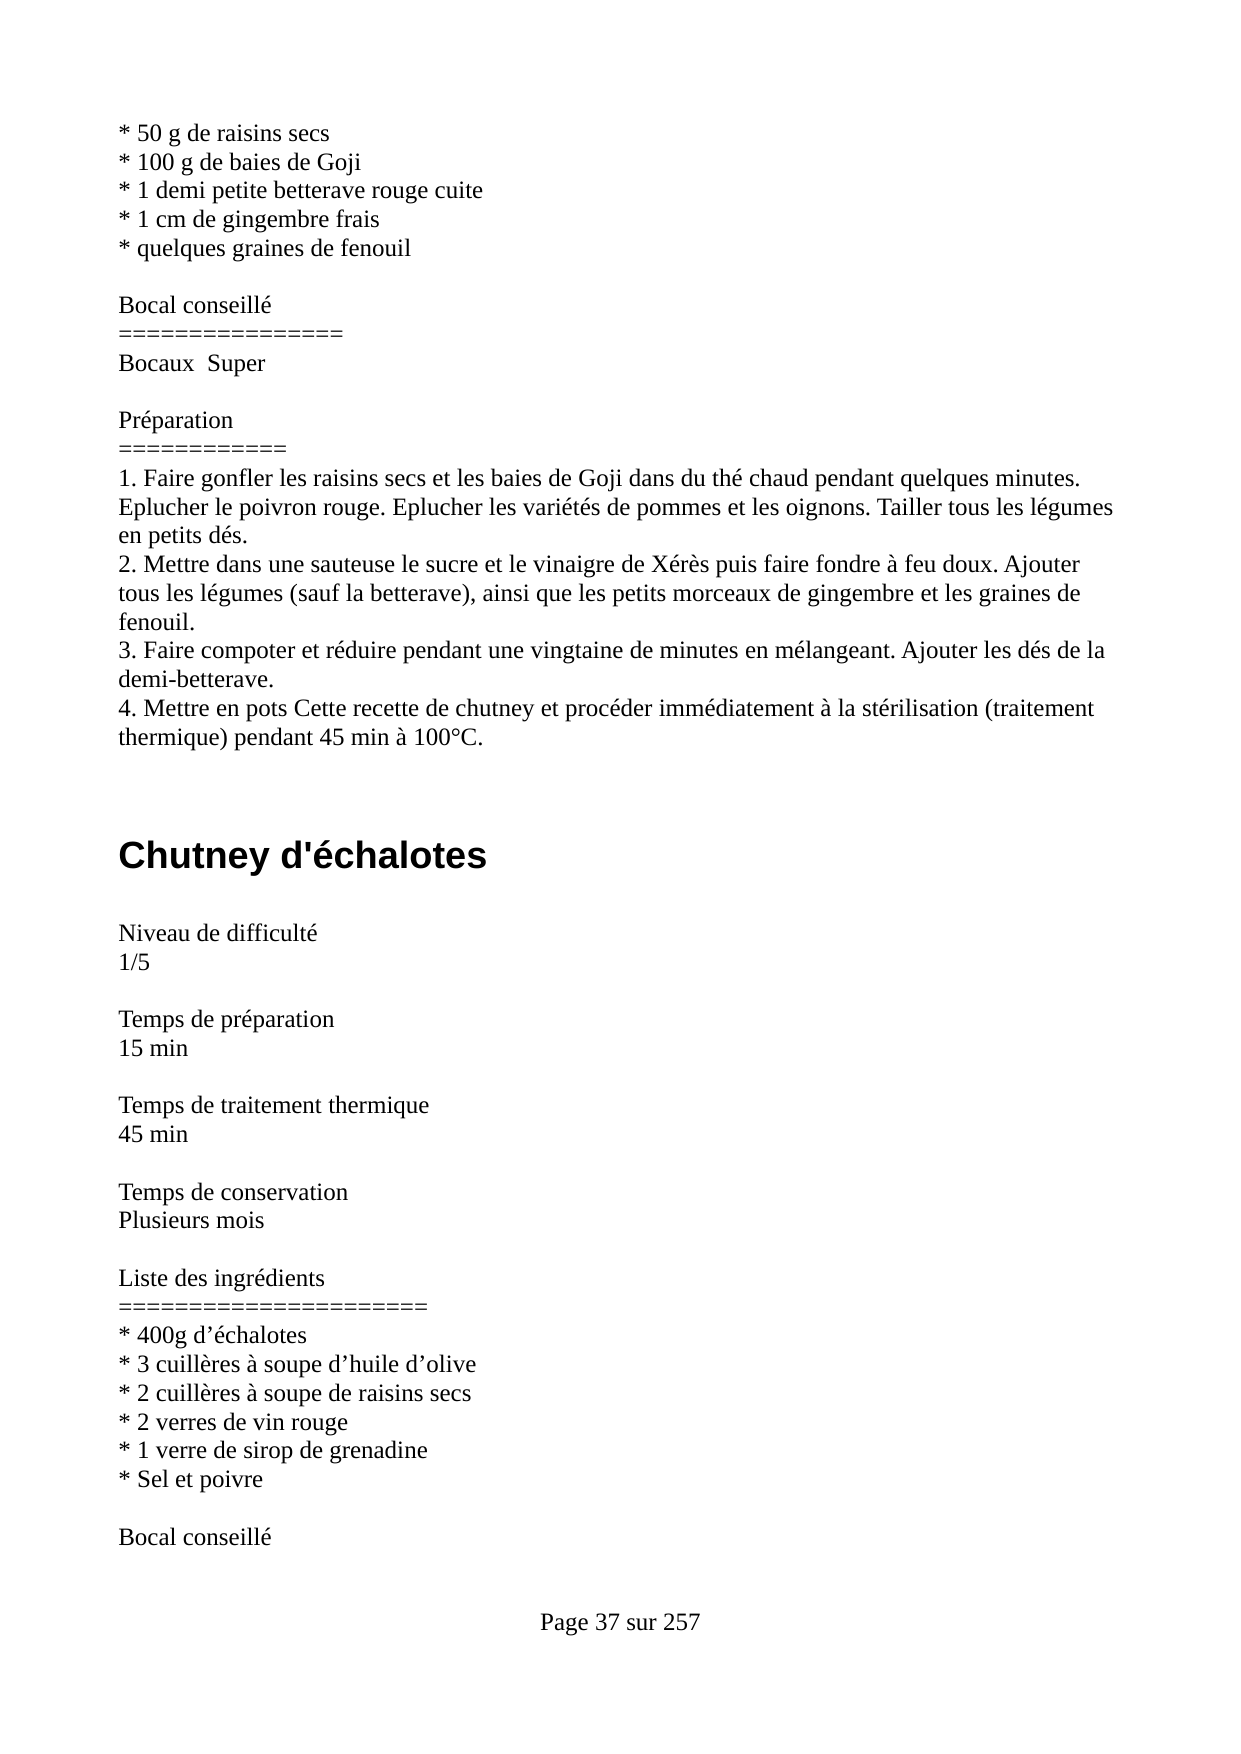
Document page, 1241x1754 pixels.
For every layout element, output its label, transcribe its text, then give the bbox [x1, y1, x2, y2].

text Niveau de difficulté [118, 918, 1122, 947]
text * Sel et poivre [118, 1464, 1122, 1493]
text * 2 cuillères à soupe de raisins secs [118, 1378, 1122, 1407]
text * 1 verre de sirop de grenadine [118, 1436, 1122, 1464]
text Temps de préparation [118, 1004, 1122, 1033]
text Bocal conseillé [118, 1522, 1122, 1551]
text 3. Faire compoter et réduire pendant une vingtaine de minutes en mélangeant. Ajouter les dés de la demi-betterave. [118, 636, 1122, 693]
text Temps de conservation [118, 1177, 1122, 1206]
text Bocaux Super [118, 348, 1122, 377]
text * 400g d’échalotes [118, 1321, 1122, 1349]
text Liste des ingrédients [118, 1263, 1122, 1292]
text * 1 demi petite betterave rouge cuite [118, 176, 1122, 204]
text 2. Mettre dans une sauteuse le sucre et le vinaigre de Xérès puis faire fondre à feu doux. Ajouter tous les légumes (sauf la betterave), ainsi que les petits morceaux de gingembre et les graines de fenouil. [118, 549, 1122, 636]
text 45 min [118, 1119, 1122, 1148]
text * 1 cm de gingembre frais [118, 204, 1122, 233]
text * 50 g de raisins secs [118, 118, 1122, 147]
text Bocal conseillé [118, 291, 1122, 319]
text 1/5 [118, 947, 1122, 976]
text Temps de traitement thermique [118, 1091, 1122, 1119]
text * 2 verres de vin rouge [118, 1407, 1122, 1436]
text * 100 g de baies de Goji [118, 147, 1122, 176]
text ====================== [118, 1292, 1122, 1321]
text 15 min [118, 1033, 1122, 1062]
subtitle Chutney d'échalotes [118, 833, 1122, 877]
text Plusieurs mois [118, 1206, 1122, 1234]
text * 3 cuillères à soupe d’huile d’olive [118, 1349, 1122, 1378]
text ================ [118, 319, 1122, 348]
text * quelques graines de fenouil [118, 233, 1122, 262]
text 4. Mettre en pots Cette recette de chutney et procéder immédiatement à la stérilisation (traitement thermique) pendant 45 min à 100°C. [118, 693, 1122, 751]
text Préparation [118, 406, 1122, 434]
text ============ [118, 434, 1122, 463]
text 1. Faire gonfler les raisins secs et les baies de Goji dans du thé chaud pendant quelques minutes. Eplucher le poivron rouge. Eplucher les variétés de pommes et les oignons. Tailler tous les légumes en petits dés. [118, 463, 1122, 549]
